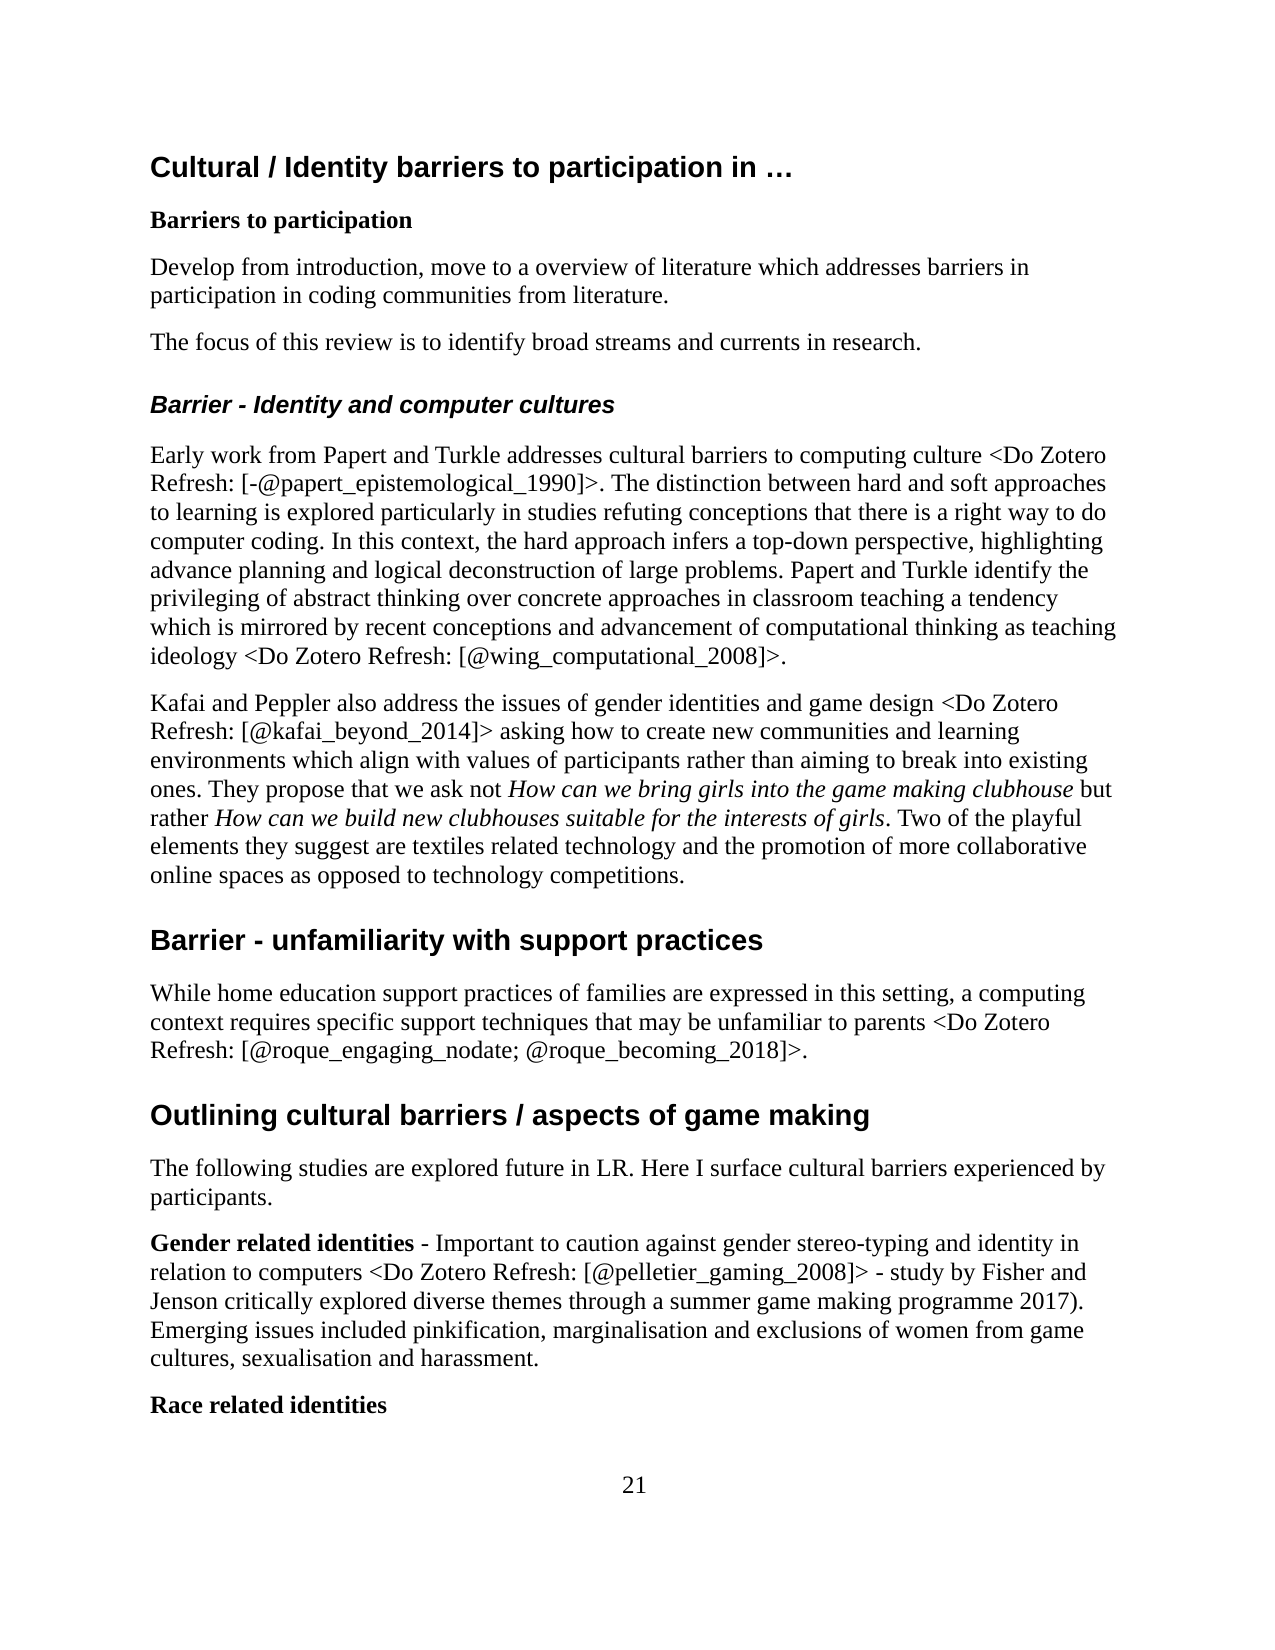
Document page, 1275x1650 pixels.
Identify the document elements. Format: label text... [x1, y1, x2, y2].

text Gender related identities - Important to caution against gender stereo-typing and identity in relation to computers <Do Zotero Refresh: [@pelletier_gaming_2008]> - study by Fisher and Jenson critically explored diverse themes through a summer game making programme 2017). Emerging issues included pinkification, marginalisation and exclusions of women from game cultures, sexualisation and harassment. [150, 1228, 1125, 1372]
text Barriers to participation [150, 205, 1125, 234]
text The following studies are explored future in LR. Here I surface cultural barriers experienced by participants. [150, 1153, 1125, 1211]
text Develop from introduction, move to a overview of literature which addresses barriers in participation in coding communities from literature. [150, 252, 1125, 309]
text Early work from Papert and Turkle addresses cultural barriers to computing culture <Do Zotero Refresh: [-@papert_epistemological_1990]>. The distinction between hard and soft approaches to learning is explored particularly in studies refuting conceptions that there is a right way to do computer coding. In this context, the hard approach infers a top-down perspective, highlighting advance planning and logical deconstruction of large problems. Papert and Turkle identify the privileging of abstract thinking over concrete approaches in classroom teaching a tendency which is mirrored by recent conceptions and advancement of computational thinking as teaching ideology <Do Zotero Refresh: [@wing_computational_2008]>. [150, 440, 1125, 670]
text Kafai and Peppler also address the issues of gender identities and game design <Do Zotero Refresh: [@kafai_beyond_2014]> asking how to create new communities and learning environments which align with values of participants rather than aiming to break into existing ones. They propose that we ask not How can we bring girls into the game making clubhouse but rather How can we build new clubhouses suitable for the interests of girls. Two of the playful elements they suggest are textiles related technology and the promotion of more collaborative online spaces as opposed to technology competitions. [150, 688, 1125, 889]
text While home education support practices of families are expressed in this setting, a computing context requires specific support techniques that may be unfamiliar to parents <Do Zotero Refresh: [@roque_engaging_nodate; @roque_becoming_2018]>. [150, 978, 1125, 1064]
text The focus of this review is to identify broad streams and currents in research. [150, 327, 1125, 356]
subtitle Barrier - unfamiliarity with support practices [150, 923, 1125, 956]
subtitle Cultural / Identity barriers to participation in … [150, 150, 1125, 183]
subtitle Outlining cultural barriers / aspects of game making [150, 1098, 1125, 1132]
text Race related identities [150, 1390, 1125, 1419]
subtitle Barrier - Identity and computer cultures [150, 390, 1125, 418]
